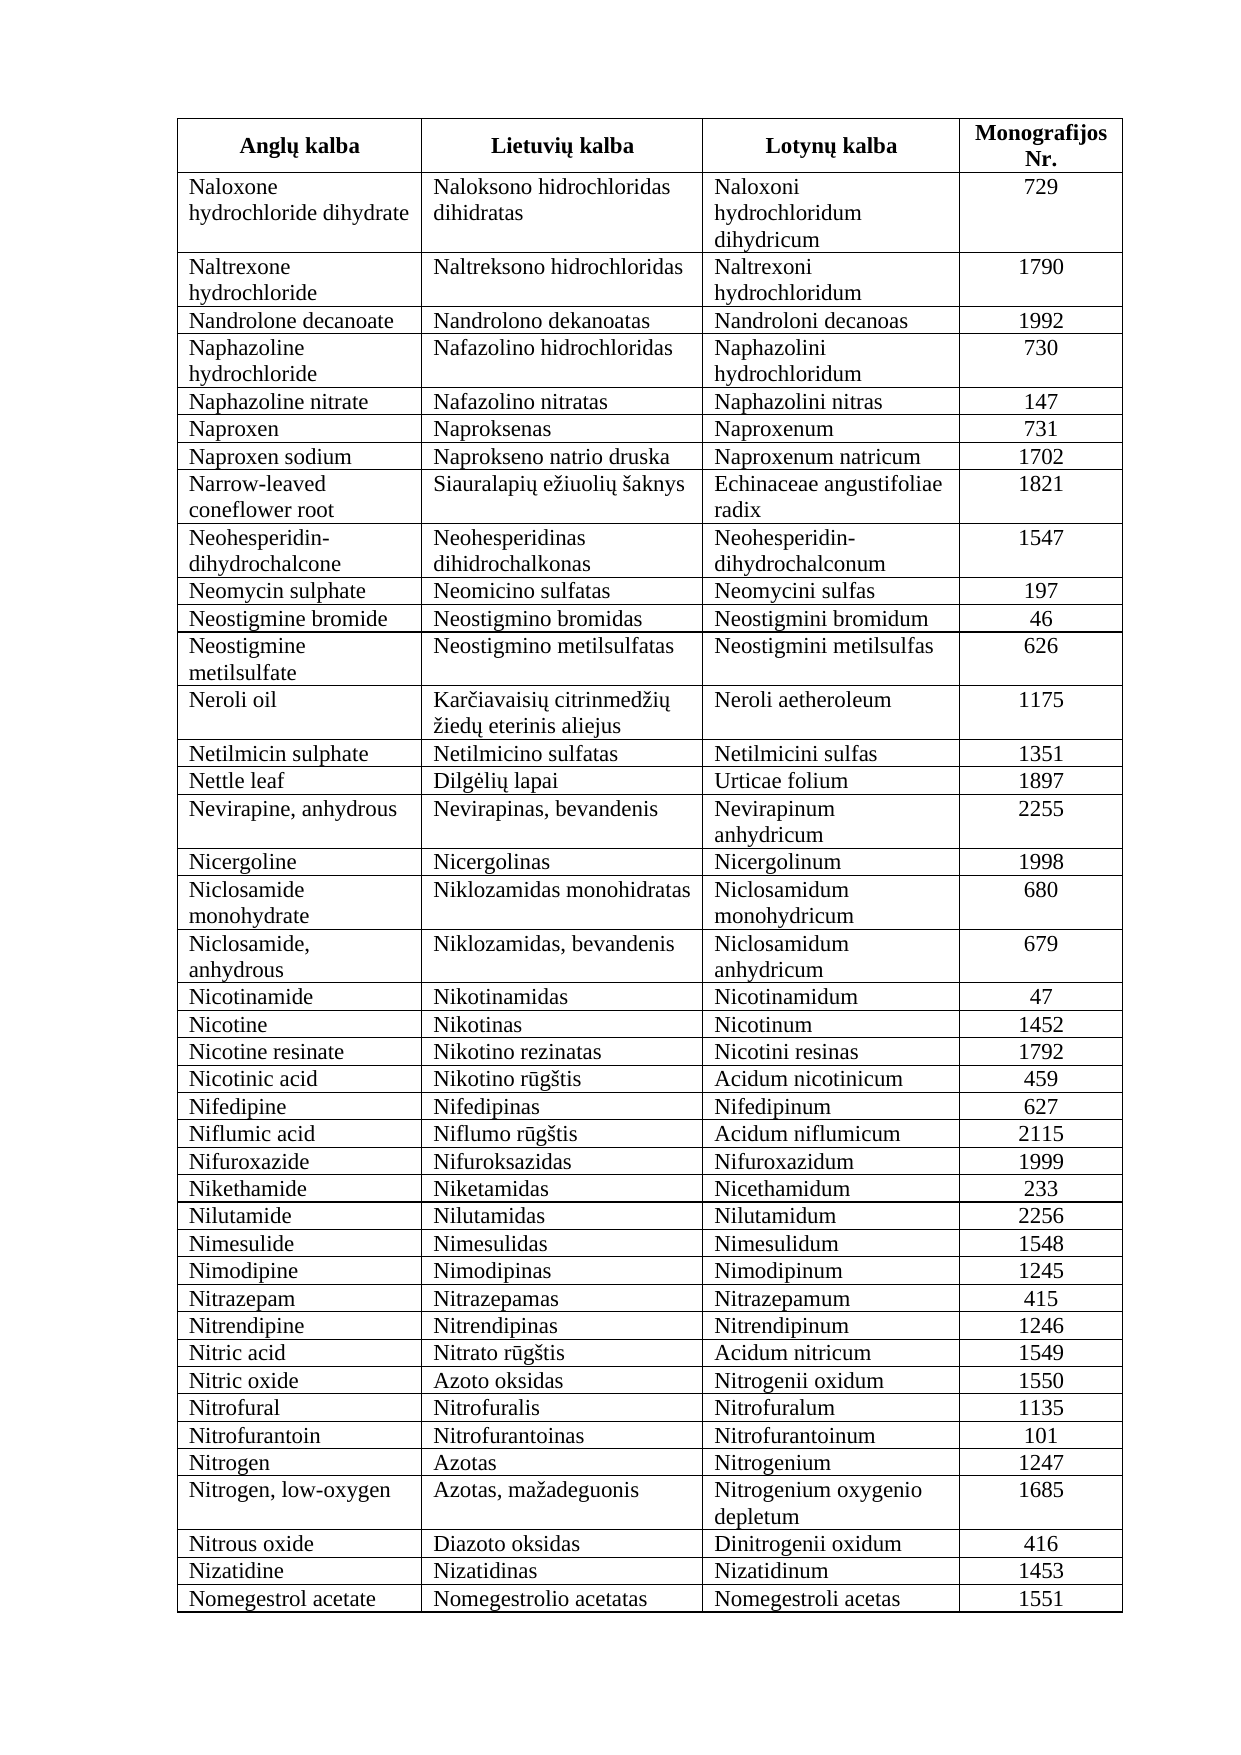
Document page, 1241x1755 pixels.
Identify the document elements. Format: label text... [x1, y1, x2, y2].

table_cell Nikotino rezinatas [422, 1038, 702, 1064]
table_cell Nitrofurantoin [178, 1422, 421, 1448]
table_cell 627 [960, 1093, 1122, 1119]
table_cell Narrow-leaved coneflower root [178, 470, 421, 523]
table_cell Naproxen [178, 415, 421, 442]
table_cell Acidum niflumicum [703, 1120, 959, 1147]
table_cell 679 [960, 930, 1122, 982]
table_cell Niclosamidum anhydricum [703, 930, 959, 982]
table_cell Naltrexone hydrochloride [178, 253, 421, 306]
table_cell Niflumic acid [178, 1120, 421, 1147]
table_cell Nifuroxazidum [703, 1148, 959, 1174]
table_cell Nitrofurantoinum [703, 1422, 959, 1448]
table_cell Nizatidinas [422, 1558, 702, 1584]
table_cell Nitrogen, low-oxygen [178, 1476, 421, 1529]
table_cell Nifedipine [178, 1093, 421, 1119]
table_cell 1550 [960, 1367, 1122, 1393]
table_cell Nicotine resinate [178, 1038, 421, 1064]
table_cell 1702 [960, 443, 1122, 469]
table_cell Nizatidine [178, 1558, 421, 1584]
table_cell Netilmicini sulfas [703, 740, 959, 766]
table_cell Nitrofuralis [422, 1394, 702, 1421]
table_cell 2255 [960, 795, 1122, 847]
table_cell Nifuroxazide [178, 1148, 421, 1174]
table_cell Niclosamide monohydrate [178, 876, 421, 928]
table_cell Nicethamidum [703, 1175, 959, 1201]
table_cell Nitrazepam [178, 1285, 421, 1311]
table_cell Netilmicin sulphate [178, 740, 421, 766]
table_cell Nizatidinum [703, 1558, 959, 1584]
table_cell 1135 [960, 1394, 1122, 1421]
table_cell Nandroloni decanoas [703, 307, 959, 333]
table_cell 1452 [960, 1011, 1122, 1037]
table_cell Naproxenum natricum [703, 443, 959, 469]
table_cell Nifedipinas [422, 1093, 702, 1119]
table_cell Nicotinic acid [178, 1066, 421, 1092]
table_cell 1245 [960, 1257, 1122, 1284]
table_cell Neroli oil [178, 686, 421, 739]
table_cell Nitrogenium [703, 1449, 959, 1475]
table_cell Nettle leaf [178, 767, 421, 794]
table_cell Neroli aetheroleum [703, 686, 959, 739]
table_cell Niflumo rūgštis [422, 1120, 702, 1147]
table_cell 1792 [960, 1038, 1122, 1064]
table_cell Nitrous oxide [178, 1530, 421, 1557]
table_cell Nitric acid [178, 1340, 421, 1366]
table_cell Nilutamide [178, 1203, 421, 1229]
table_cell Neomycini sulfas [703, 578, 959, 604]
table_cell 1821 [960, 470, 1122, 523]
table_cell Nevirapinas, bevandenis [422, 795, 702, 847]
table_cell Nitrofurantoinas [422, 1422, 702, 1448]
table_cell Niclosamide, anhydrous [178, 930, 421, 982]
table_cell Azotas [422, 1449, 702, 1475]
table_cell Nicergolinum [703, 849, 959, 875]
table_cell Netilmicino sulfatas [422, 740, 702, 766]
table_cell Niklozamidas, bevandenis [422, 930, 702, 982]
table_cell Nitrato rūgštis [422, 1340, 702, 1366]
table_cell Urticae folium [703, 767, 959, 794]
table_cell Nomegestrol acetate [178, 1585, 421, 1611]
table_cell Nitrendipinas [422, 1312, 702, 1338]
table_cell Naphazoline nitrate [178, 388, 421, 414]
table_cell Nicergoline [178, 849, 421, 875]
table_cell 729 [960, 173, 1122, 252]
table_cell 680 [960, 876, 1122, 928]
table_cell Nitrazepamas [422, 1285, 702, 1311]
table_cell Azotas, mažadeguonis [422, 1476, 702, 1529]
table_cell Nitrogenium oxygenio depletum [703, 1476, 959, 1529]
table_cell Echinaceae angustifoliae radix [703, 470, 959, 523]
table_cell Karčiavaisių citrinmedžių žiedų eterinis aliejus [422, 686, 702, 739]
table_cell 415 [960, 1285, 1122, 1311]
table_cell Neostigmino metilsulfatas [422, 633, 702, 685]
table_cell Nandrolono dekanoatas [422, 307, 702, 333]
table_cell 1351 [960, 740, 1122, 766]
table_cell Neostigmini metilsulfas [703, 633, 959, 685]
table_cell Naltrexoni hydrochloridum [703, 253, 959, 306]
table_cell Nicergolinas [422, 849, 702, 875]
table_cell Nimesulidum [703, 1230, 959, 1256]
table_cell Neohesperidin-dihydrochalcone [178, 524, 421, 577]
table_cell Neostigmine metilsulfate [178, 633, 421, 685]
table_cell Neostigmino bromidas [422, 605, 702, 631]
table_cell Nitrogenii oxidum [703, 1367, 959, 1393]
table_cell Neohesperidin-dihydrochalconum [703, 524, 959, 577]
table_cell 731 [960, 415, 1122, 442]
table_cell Nomegestroli acetas [703, 1585, 959, 1611]
table_cell Naltreksono hidrochloridas [422, 253, 702, 306]
table_cell Nitrogen [178, 1449, 421, 1475]
table_cell Naloxone hydrochloride dihydrate [178, 173, 421, 252]
table_cell Neomicino sulfatas [422, 578, 702, 604]
table_cell Neohesperidinas dihidrochalkonas [422, 524, 702, 577]
table_header Lietuvių kalba [422, 119, 702, 172]
table_cell Neomycin sulphate [178, 578, 421, 604]
table_cell 626 [960, 633, 1122, 685]
table_cell Nimodipinas [422, 1257, 702, 1284]
table_cell Neostigmini bromidum [703, 605, 959, 631]
table_cell 2256 [960, 1203, 1122, 1229]
table_cell Nicotinamidum [703, 983, 959, 1010]
table_cell 147 [960, 388, 1122, 414]
table_cell Nifedipinum [703, 1093, 959, 1119]
table_cell Naphazolini hydrochloridum [703, 334, 959, 387]
table_cell 1247 [960, 1449, 1122, 1475]
table_cell 46 [960, 605, 1122, 631]
table_cell 1547 [960, 524, 1122, 577]
table_cell 1685 [960, 1476, 1122, 1529]
table_cell Naproxen sodium [178, 443, 421, 469]
table_cell 1999 [960, 1148, 1122, 1174]
table_cell 1246 [960, 1312, 1122, 1338]
table_cell Nitrendipinum [703, 1312, 959, 1338]
table_cell Nandrolone decanoate [178, 307, 421, 333]
table_cell Naproxenum [703, 415, 959, 442]
table_cell Nitrofuralum [703, 1394, 959, 1421]
table_cell Nitrendipine [178, 1312, 421, 1338]
table_cell Nikethamide [178, 1175, 421, 1201]
table_cell Nomegestrolio acetatas [422, 1585, 702, 1611]
table_header Lotynų kalba [703, 119, 959, 172]
table_cell Nifuroksazidas [422, 1148, 702, 1174]
table_cell Dilgėlių lapai [422, 767, 702, 794]
table_cell 1175 [960, 686, 1122, 739]
table_cell 1998 [960, 849, 1122, 875]
table_cell Nitrofural [178, 1394, 421, 1421]
table_header Anglų kalba [178, 119, 421, 172]
table_cell Nicotinamide [178, 983, 421, 1010]
table_cell Naphazolini nitras [703, 388, 959, 414]
table_cell Dinitrogenii oxidum [703, 1530, 959, 1557]
table_cell Siauralapių ežiuolių šaknys [422, 470, 702, 523]
table_cell Nitrazepamum [703, 1285, 959, 1311]
table_cell Niklozamidas monohidratas [422, 876, 702, 928]
table_cell Nafazolino hidrochloridas [422, 334, 702, 387]
table_cell 233 [960, 1175, 1122, 1201]
table_cell 730 [960, 334, 1122, 387]
table_cell Naproksenas [422, 415, 702, 442]
table_cell Naphazoline hydrochloride [178, 334, 421, 387]
table_cell Nimodipine [178, 1257, 421, 1284]
table_cell Naprokseno natrio druska [422, 443, 702, 469]
table_cell Naloxoni hydrochloridum dihydricum [703, 173, 959, 252]
table_cell Nikotino rūgštis [422, 1066, 702, 1092]
table_cell Nimodipinum [703, 1257, 959, 1284]
table_cell Naloksono hidrochloridas dihidratas [422, 173, 702, 252]
table_cell 2115 [960, 1120, 1122, 1147]
table_header Monografijos Nr. [960, 119, 1122, 172]
table_cell 1551 [960, 1585, 1122, 1611]
table_cell Niclosamidum monohydricum [703, 876, 959, 928]
table_cell Neostigmine bromide [178, 605, 421, 631]
table_cell Diazoto oksidas [422, 1530, 702, 1557]
table_cell Nimesulide [178, 1230, 421, 1256]
table_cell 197 [960, 578, 1122, 604]
table_cell Nafazolino nitratas [422, 388, 702, 414]
table_cell Nilutamidas [422, 1203, 702, 1229]
table_cell 101 [960, 1422, 1122, 1448]
table_cell Nitric oxide [178, 1367, 421, 1393]
table_cell Nimesulidas [422, 1230, 702, 1256]
table_cell Nicotine [178, 1011, 421, 1037]
table_cell Acidum nitricum [703, 1340, 959, 1366]
table_cell 416 [960, 1530, 1122, 1557]
table_cell 1549 [960, 1340, 1122, 1366]
table_cell Nevirapine, anhydrous [178, 795, 421, 847]
table_cell 1548 [960, 1230, 1122, 1256]
table_cell 1790 [960, 253, 1122, 306]
table_cell Nevirapinum anhydricum [703, 795, 959, 847]
table_cell 1992 [960, 307, 1122, 333]
table_cell Nilutamidum [703, 1203, 959, 1229]
table_cell Nicotini resinas [703, 1038, 959, 1064]
table_cell 459 [960, 1066, 1122, 1092]
table_cell Nikotinas [422, 1011, 702, 1037]
table_cell Acidum nicotinicum [703, 1066, 959, 1092]
table_cell 1453 [960, 1558, 1122, 1584]
table_cell Nikotinamidas [422, 983, 702, 1010]
table_cell Azoto oksidas [422, 1367, 702, 1393]
table_cell 47 [960, 983, 1122, 1010]
table_cell 1897 [960, 767, 1122, 794]
table_cell Niketamidas [422, 1175, 702, 1201]
table_cell Nicotinum [703, 1011, 959, 1037]
